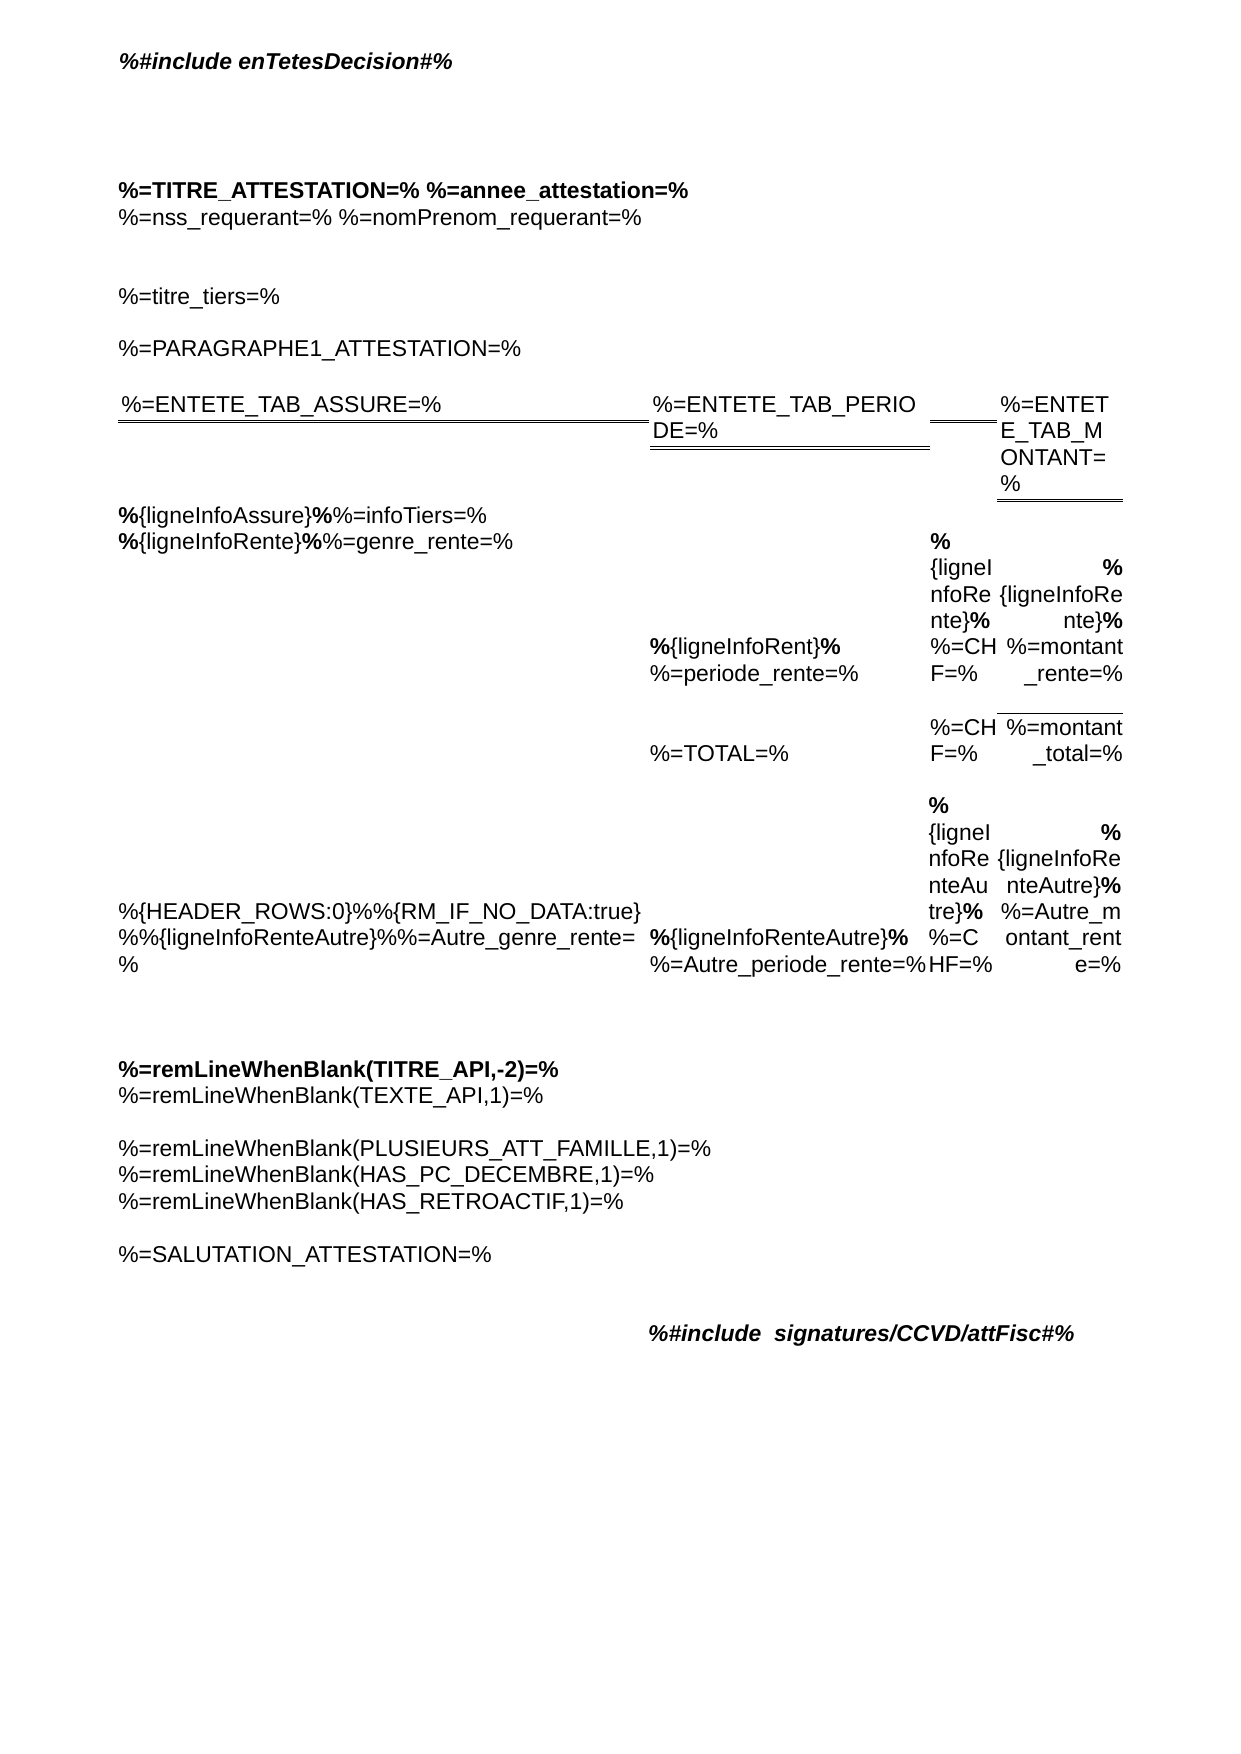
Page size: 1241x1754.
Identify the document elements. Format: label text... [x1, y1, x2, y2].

table_cell %{ligneInfoRente}%%=genre_rente=% [118, 528, 649, 686]
text %=remLineWhenBlank(TITRE_API,-2)=% [118, 1056, 1122, 1082]
text %=remLineWhenBlank(HAS_PC_DECEMBRE,1)=% [118, 1161, 1122, 1188]
table_header %{ligneInfoRenteAutre}%%=Autre_periode_rente=% [650, 793, 928, 977]
table_header [118, 1346, 562, 1386]
table_header [562, 1346, 1123, 1386]
table_header %=TOTAL=% [650, 713, 930, 766]
text %=SALUTATION_ATTESTATION=% [118, 1241, 1122, 1267]
table_cell %{ligneInfoAssure}%%=infoTiers=% [118, 502, 649, 528]
text %=nss_requerant=% %=nomPrenom_requerant=% [118, 203, 1122, 230]
text %=remLineWhenBlank(PLUSIEURS_ATT_FAMILLE,1)=% [118, 1135, 1122, 1161]
text %=TITRE_ATTESTATION=% %=annee_attestation=% [118, 177, 1122, 203]
table_header [930, 388, 997, 420]
text %#include enTetesDecision#% [118, 48, 1121, 74]
text [118, 74, 1121, 140]
table_cell %{ligneInfoRente}%%=montant_rente=% [997, 528, 1123, 686]
table_header [118, 713, 649, 766]
text %=PARAGRAPHE1_ATTESTATION=% [118, 335, 1122, 362]
table_header [930, 423, 997, 502]
table_cell %{ligneInfoRente}%%=CHF=% [930, 528, 997, 686]
table_header %=ENTETE_TAB_PERIODE=% [650, 388, 930, 446]
table_cell [997, 502, 1123, 528]
table_cell [650, 502, 930, 528]
text %=titre_tiers=% [118, 283, 1122, 309]
table_cell %{ligneInfoRent}%%=periode_rente=% [650, 528, 930, 686]
table_header [650, 450, 930, 502]
table_header %{ligneInfoRenteAutre}%%=Autre_montant_rente=% [994, 793, 1122, 977]
table_header %=ENTETE_TAB_MONTANT=% [997, 388, 1123, 499]
table_header %=montant_total=% [997, 714, 1122, 766]
table_cell [930, 502, 997, 528]
text %#include signatures/CCVD/attFisc#% [118, 1319, 1122, 1346]
table_header %=CHF=% [930, 713, 997, 766]
table_header %{ligneInfoRenteAutre}%%=CHF=% [928, 793, 994, 977]
table_header %=ENTETE_TAB_ASSURE=% [118, 388, 649, 420]
table_header [118, 423, 649, 502]
text %=remLineWhenBlank(TEXTE_API,1)=% [118, 1082, 1122, 1109]
text %=remLineWhenBlank(HAS_RETROACTIF,1)=% [118, 1188, 1122, 1214]
table_header %{HEADER_ROWS:0}%%{RM_IF_NO_DATA:true}%%{ligneInfoRenteAutre}%%=Autre_genre_rente=% [118, 793, 649, 977]
